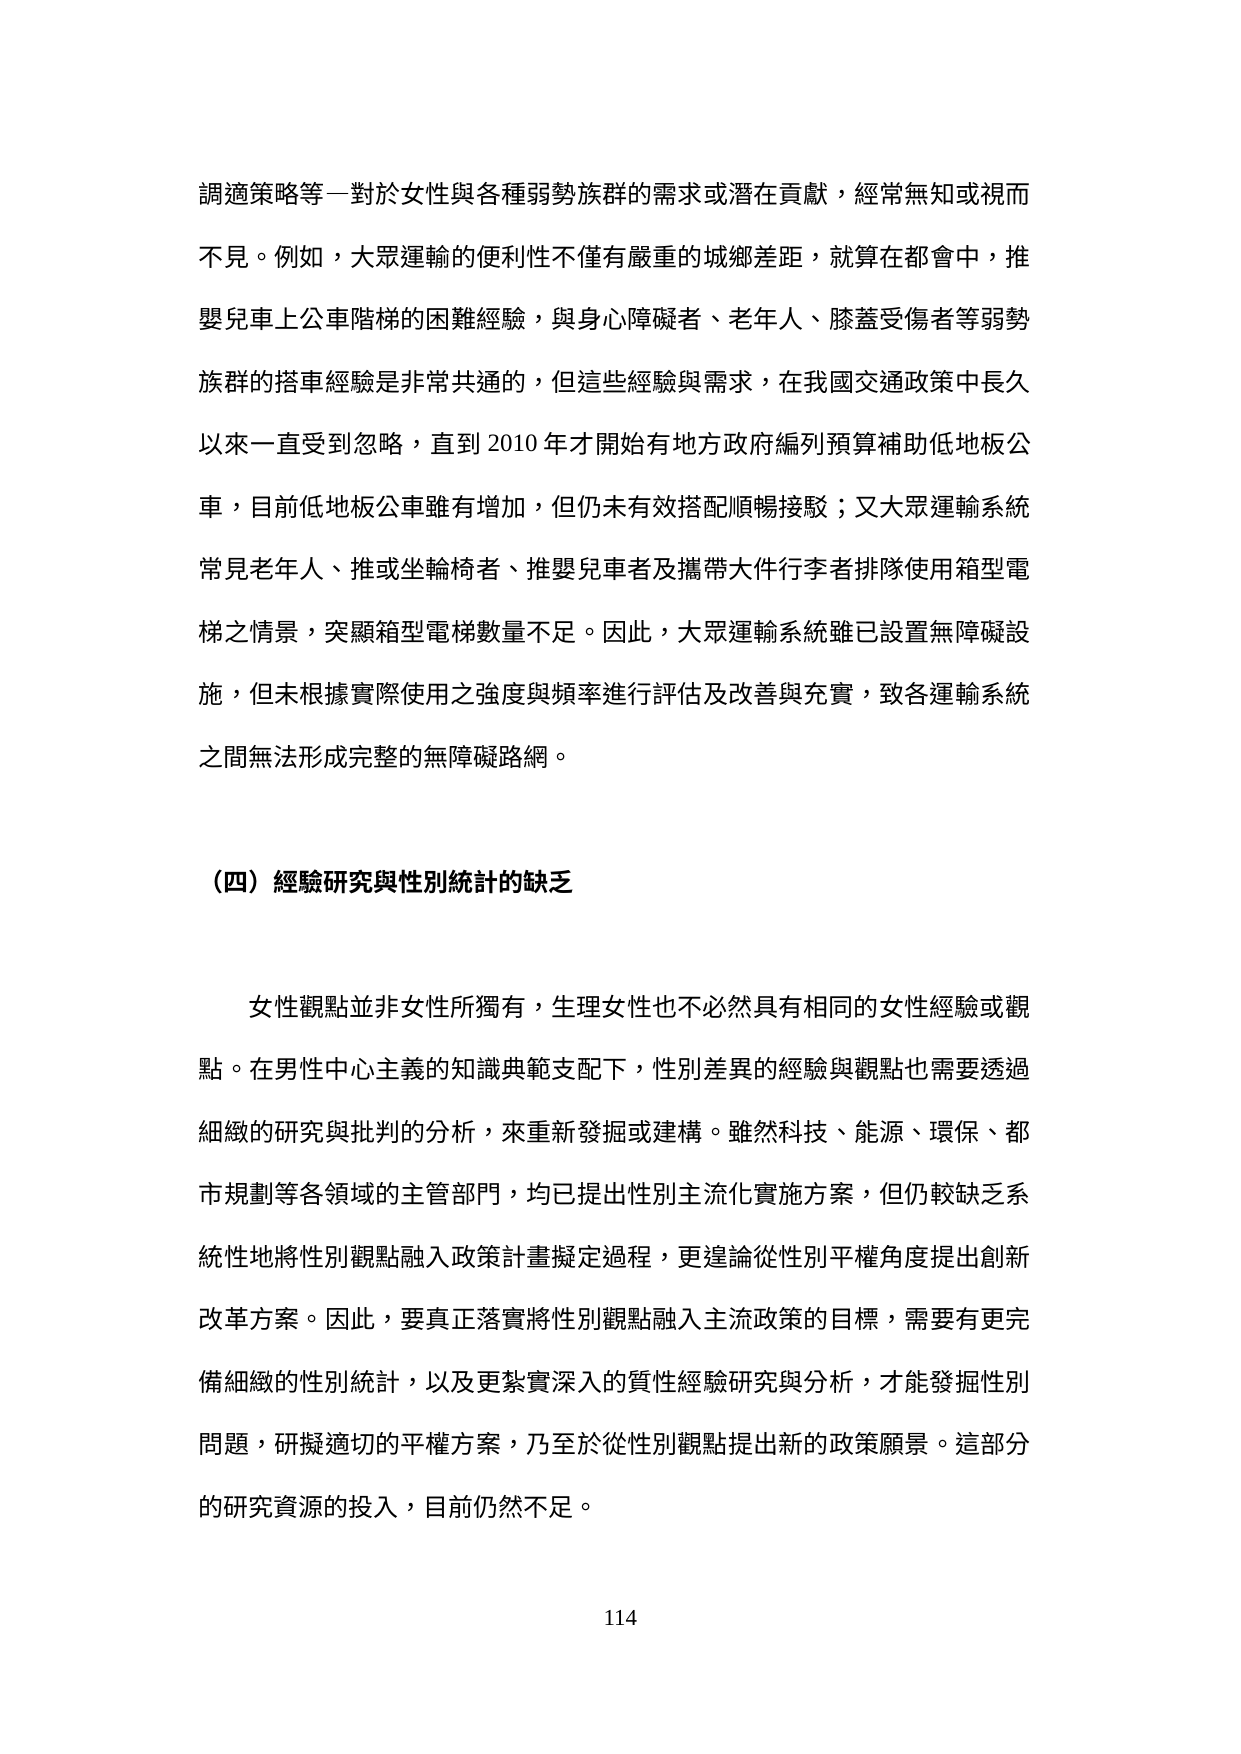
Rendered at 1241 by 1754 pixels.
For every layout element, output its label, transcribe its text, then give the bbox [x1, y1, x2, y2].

table_cell 女性觀點並非女性所獨有，生理女性也不必然具有相同的女性經驗或觀點。在男性中心主義的知識典範支配下，性別差異的經驗與觀點也需要透過細緻的研究與批判的分析，來重新發掘或建構。雖然科技、能源、環保、都市規劃等各領域的主管部門，均已提出性別主流化實施方案，但仍較缺乏系統性地將性別觀點融入政策計畫擬定過程，更遑論從性別平權角度提出創新改革方案。因此，要真正落實將性別觀點融入主流政策的目標，需要有更完備細緻的性別統計，以及更紮實深入的質性經驗研究與分析，才能發掘性別問題，研擬適切的平權方案，乃至於從性別觀點提出新的政策願景。這部分的研究資源的投入，目前仍然不足。 [188, 901, 1044, 1526]
table_cell 調適策略等—對於女性與各種弱勢族群的需求或潛在貢獻，經常無知或視而不見。例如，大眾運輸的便利性不僅有嚴重的城鄉差距，就算在都會中，推嬰兒車上公車階梯的困難經驗，與身心障礙者、老年人、膝蓋受傷者等弱勢族群的搭車經驗是非常共通的，但這些經驗與需求，在我國交通政策中長久以來一直受到忽略，直到2010年才開始有地方政府編列預算補助低地板公車，目前低地板公車雖有增加，但仍未有效搭配順暢接駁；又大眾運輸系統常見老年人、推或坐輪椅者、推嬰兒車者及攜帶大件行李者排隊使用箱型電梯之情景，突顯箱型電梯數量不足。因此，大眾運輸系統雖已設置無障礙設施，但未根據實際使用之強度與頻率進行評估及改善與充實，致各運輸系統之間無法形成完整的無障礙路網。 [188, 89, 1044, 776]
table_cell （四）經驗研究與性別統計的缺乏 [188, 776, 1044, 901]
